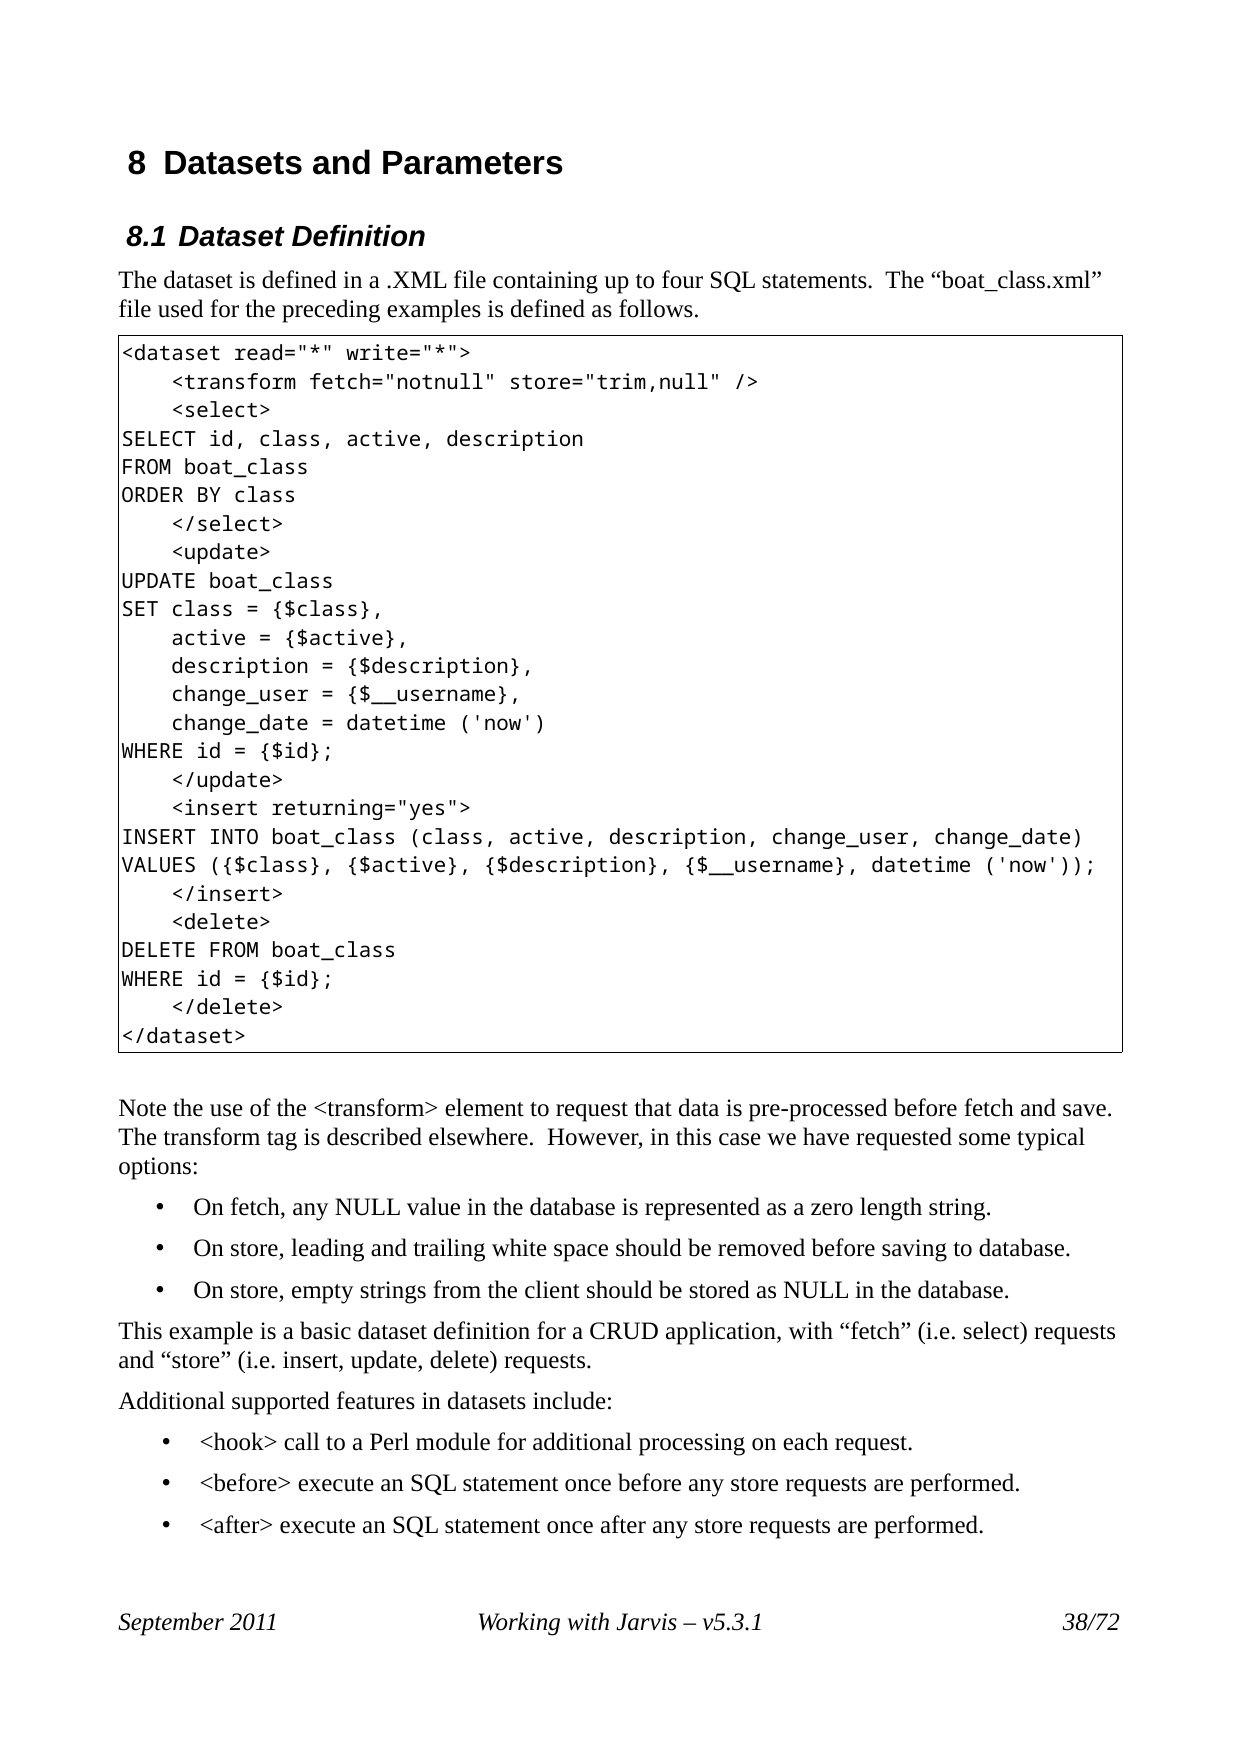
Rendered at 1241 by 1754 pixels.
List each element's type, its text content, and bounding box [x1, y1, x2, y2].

text <update> [119, 534, 1122, 563]
text </dataset> [119, 1018, 1122, 1052]
text Additional supported features in datasets include: [118, 1386, 1122, 1415]
list <hook> call to a Perl module for additional processing on each request. [162, 1427, 1122, 1456]
text change_user = {$__username}, [119, 677, 1122, 705]
text FROM boat_class [119, 449, 1122, 477]
text DELETE FROM boat_class [119, 932, 1122, 961]
subtitle Datasets and Parameters [118, 143, 1122, 182]
text <transform fetch="notnull" store="trim,null" /> [119, 364, 1122, 392]
subtitle Dataset Definition [118, 219, 1122, 253]
text <dataset read="*" write="*"> [119, 336, 1122, 364]
text SELECT id, class, active, description [119, 421, 1122, 449]
text </update> [119, 762, 1122, 790]
text WHERE id = {$id}; [119, 733, 1122, 762]
text ORDER BY class [119, 477, 1122, 506]
text </insert> [119, 876, 1122, 904]
text </delete> [119, 989, 1122, 1018]
text description = {$description}, [119, 648, 1122, 677]
text This example is a basic dataset definition for a CRUD application, with “fetch” (i.e. select) requests and “store” (i.e. insert, update, delete) requests. [118, 1316, 1122, 1373]
text WHERE id = {$id}; [119, 961, 1122, 989]
list <after> execute an SQL statement once after any store requests are performed. [162, 1510, 1122, 1538]
text </select> [119, 506, 1122, 534]
text <select> [119, 392, 1122, 421]
text <delete> [119, 904, 1122, 932]
list On fetch, any NULL value in the database is represented as a zero length string. [156, 1192, 1122, 1221]
text change_date = datetime ('now') [119, 705, 1122, 733]
text <insert returning="yes"> [119, 790, 1122, 819]
text Note the use of the <transform> element to request that data is pre-processed before fetch and save. The transform tag is described elsewhere. However, in this case we have requested some typical options: [118, 1093, 1122, 1180]
list <before> execute an SQL statement once before any store requests are performed. [162, 1468, 1122, 1497]
text active = {$active}, [119, 620, 1122, 648]
text UPDATE boat_class [119, 563, 1122, 591]
text SET class = {$class}, [119, 591, 1122, 620]
list On store, empty strings from the client should be stored as NULL in the database. [156, 1275, 1122, 1303]
list On store, leading and trailing white space should be removed before saving to database. [156, 1233, 1122, 1262]
text INSERT INTO boat_class (class, active, description, change_user, change_date) [119, 819, 1122, 847]
text VALUES ({$class}, {$active}, {$description}, {$__username}, datetime ('now')); [119, 847, 1122, 876]
text The dataset is defined in a .XML file containing up to four SQL statements. The “boat_class.xml” file used for the preceding examples is defined as follows. [118, 265, 1122, 323]
